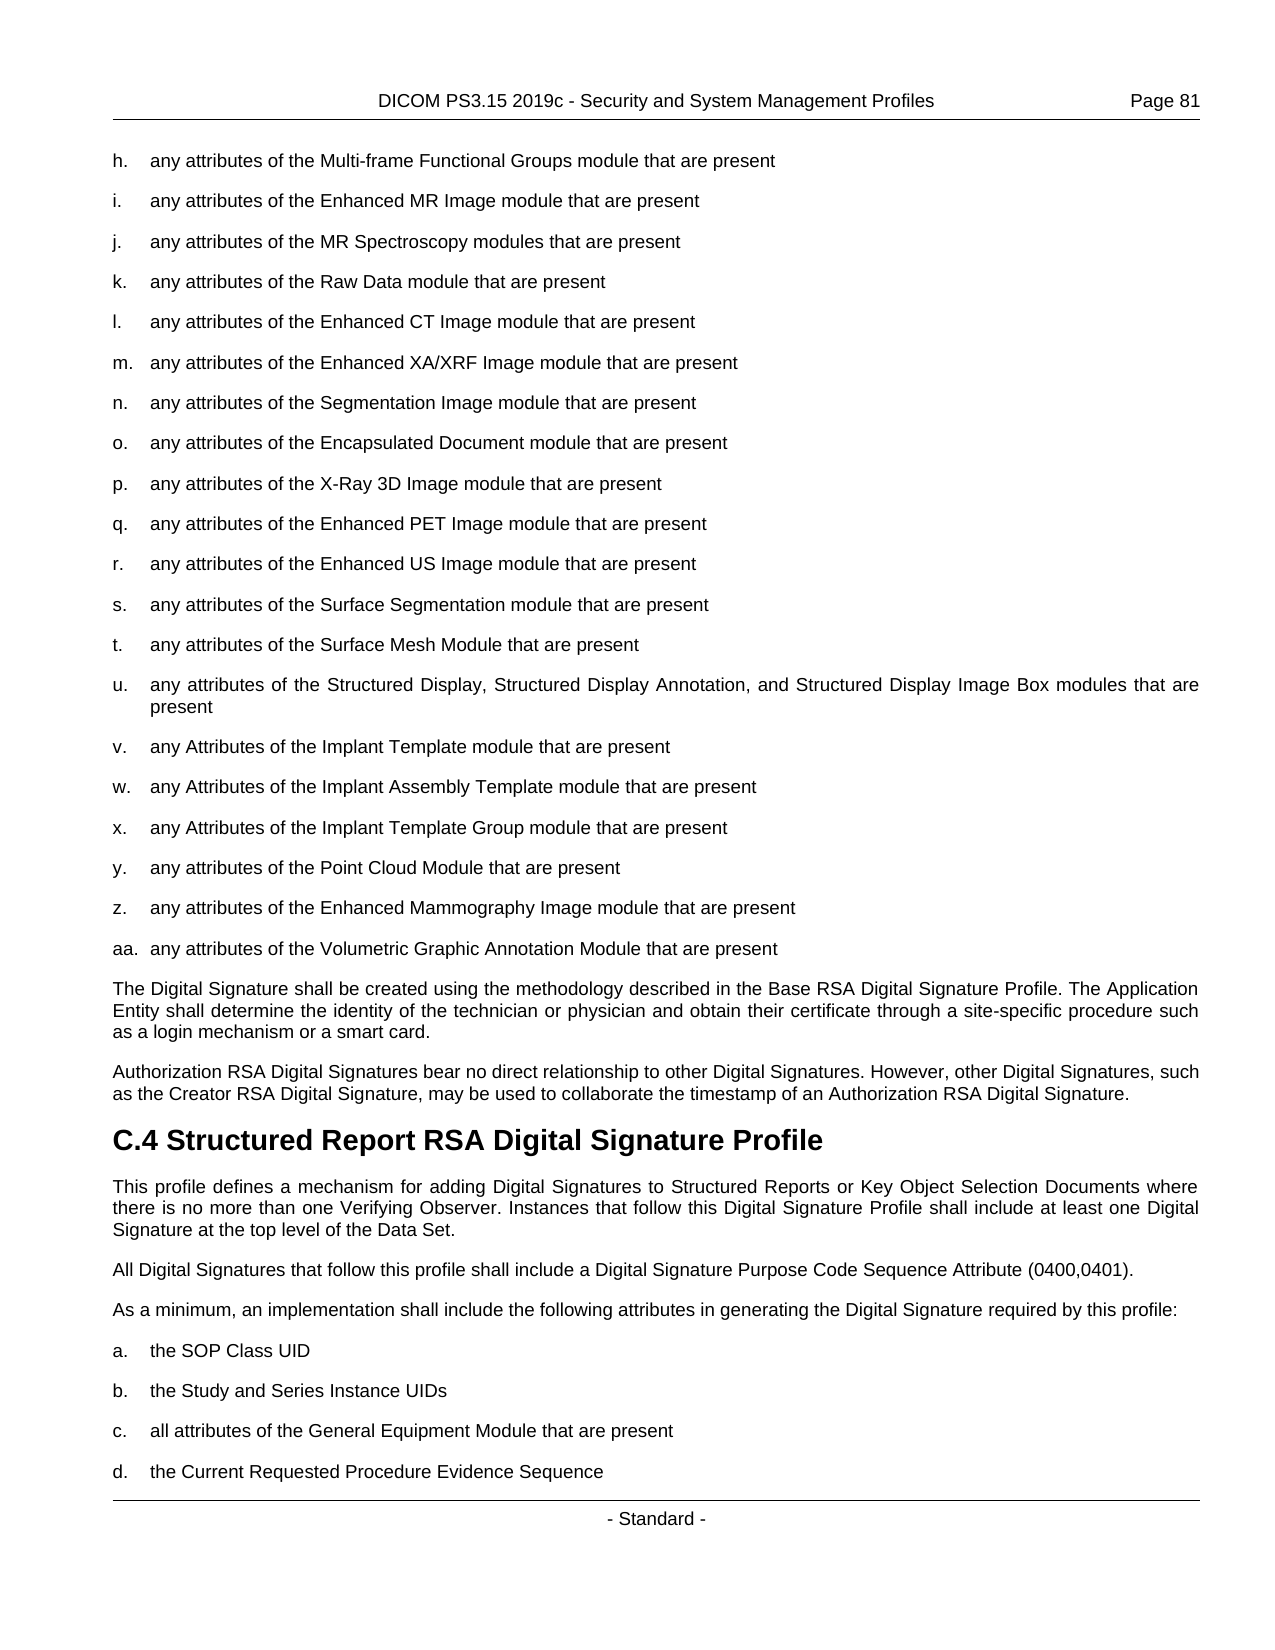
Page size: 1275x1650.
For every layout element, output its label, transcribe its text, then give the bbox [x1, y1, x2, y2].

text j. any attributes of the MR Spectroscopy modules that are present [112, 231, 1200, 252]
text s. any attributes of the Surface Segmentation module that are present [112, 593, 1200, 615]
text p. any attributes of the X-Ray 3D Image module that are present [112, 472, 1200, 494]
text o. any attributes of the Encapsulated Document module that are present [112, 432, 1200, 454]
text z. any attributes of the Enhanced Mammography Image module that are present [112, 897, 1200, 919]
text The Digital Signature shall be created using the methodology described in the Base RSA Digital Signature Profile. The Application Entity shall determine the identity of the technician or physician and obtain their certificate through a site-specific procedure such as a login mechanism or a smart card. [112, 978, 1200, 1042]
text d. the Current Requested Procedure Evidence Sequence [112, 1460, 1200, 1482]
text aa. any attributes of the Volumetric Graphic Annotation Module that are present [112, 937, 1200, 959]
text This profile defines a mechanism for adding Digital Signatures to Structured Reports or Key Object Selection Documents where there is no more than one Verifying Observer. Instances that follow this Digital Signature Profile shall include at least one Digital Signature at the top level of the Data Set. [112, 1175, 1200, 1240]
text Authorization RSA Digital Signatures bear no direct relationship to other Digital Signatures. However, other Digital Signatures, such as the Creator RSA Digital Signature, may be used to collaborate the timestamp of an Authorization RSA Digital Signature. [112, 1061, 1200, 1104]
text w. any Attributes of the Implant Assembly Template module that are present [112, 776, 1200, 798]
text m. any attributes of the Enhanced XA/XRF Image module that are present [112, 352, 1200, 373]
text h. any attributes of the Multi-frame Functional Groups module that are present [112, 150, 1200, 172]
text As a minimum, an implementation shall include the following attributes in generating the Digital Signature required by this profile: [112, 1299, 1200, 1321]
text x. any Attributes of the Implant Template Group module that are present [112, 817, 1200, 838]
text q. any attributes of the Enhanced PET Image module that are present [112, 513, 1200, 534]
text b. the Study and Series Instance UIDs [112, 1380, 1200, 1401]
text C.4 Structured Report RSA Digital Signature Profile [112, 1123, 1200, 1157]
text k. any attributes of the Raw Data module that are present [112, 271, 1200, 292]
text a. the SOP Class UID [112, 1339, 1200, 1361]
text r. any attributes of the Enhanced US Image module that are present [112, 553, 1200, 575]
text All Digital Signatures that follow this profile shall include a Digital Signature Purpose Code Sequence Attribute (0400,0401). [112, 1259, 1200, 1280]
text t. any attributes of the Surface Mesh Module that are present [112, 634, 1200, 655]
text c. all attributes of the General Equipment Module that are present [112, 1420, 1200, 1442]
text u. any attributes of the Structured Display, Structured Display Annotation, and Structured Display Image Box modules that are present [112, 674, 1200, 717]
text i. any attributes of the Enhanced MR Image module that are present [112, 190, 1200, 212]
text v. any Attributes of the Implant Template module that are present [112, 736, 1200, 757]
text y. any attributes of the Point Cloud Module that are present [112, 857, 1200, 878]
text n. any attributes of the Segmentation Image module that are present [112, 392, 1200, 413]
text l. any attributes of the Enhanced CT Image module that are present [112, 311, 1200, 333]
